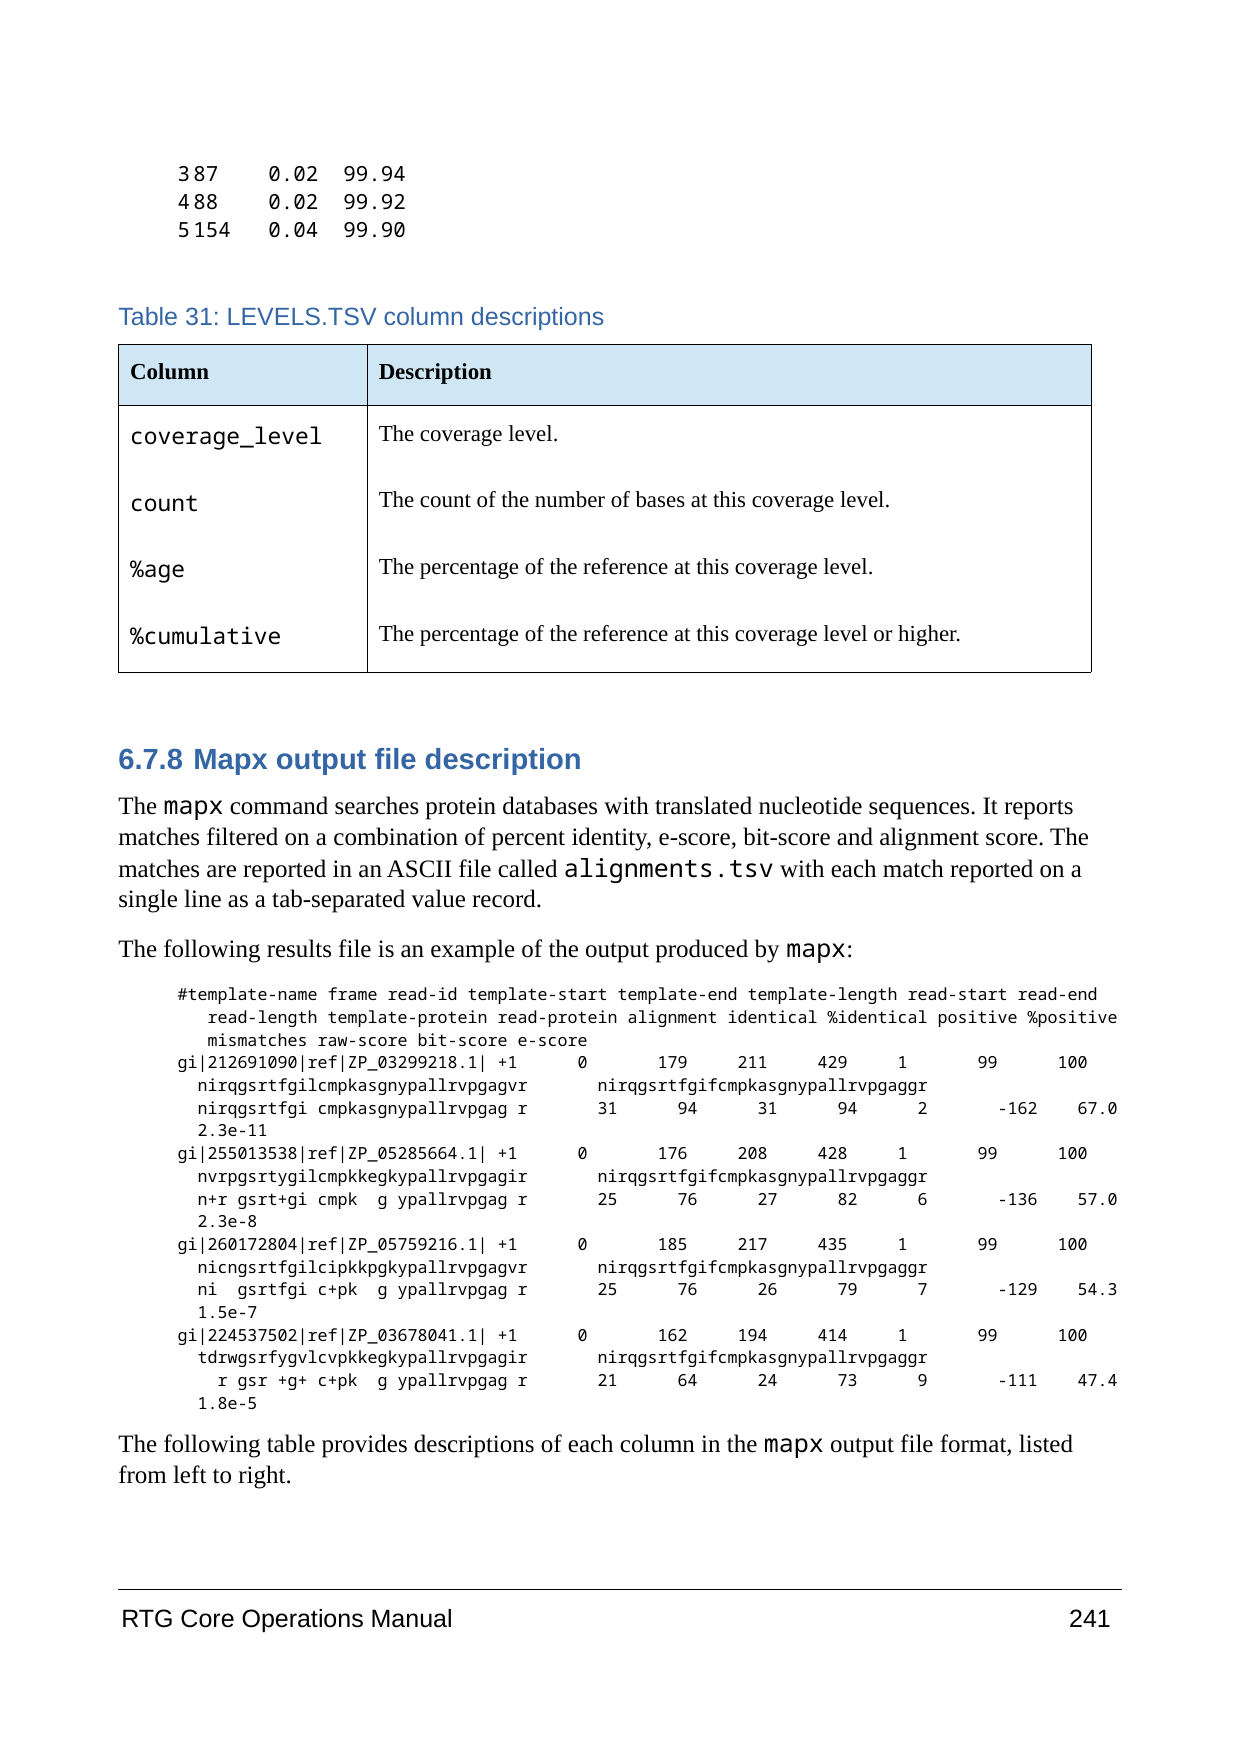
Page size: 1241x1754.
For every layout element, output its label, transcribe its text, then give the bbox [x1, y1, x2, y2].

text Table 31: LEVELS.TSV column descriptions [118, 302, 1122, 331]
text The mapx command searches protein databases with translated nucleotide sequences. It reports matches filtered on a combination of percent identity, e-score, bit-score and alignment score. The matches are reported in an ASCII file called alignments.tsv with each match reported on a single line as a tab-separated value record. [118, 788, 1122, 913]
table_cell The count of the number of bases at this coverage level. [368, 472, 1091, 538]
table_header Column [119, 345, 367, 405]
table_cell %age [119, 539, 367, 605]
text 5 154 0.04 99.90 [177, 216, 1122, 244]
text The following table provides descriptions of each column in the mapx output file format, listed from left to right. [118, 1426, 1122, 1489]
subtitle Mapx output file description [118, 742, 1122, 775]
table_cell coverage_level [119, 406, 367, 472]
text gi|260172804|ref|ZP_05759216.1| +1 0 185 217 435 1 99 100 nicngsrtfgilcipkkpgkypallrvpgagvr nirqgsrtfgifcmpkasgnypallrvpgaggr ni gsrtfgi c+pk g ypallrvpgag r 25 76 26 79 7 -129 54.3 1.5e-7 [177, 1232, 1122, 1323]
table_header Description [368, 345, 1091, 405]
text #template-name frame read-id template-start template-end template-length read-start read-end read-length template-protein read-protein alignment identical %identical positive %positive mismatches raw-score bit-score e-score [177, 983, 1122, 1051]
text gi|255013538|ref|ZP_05285664.1| +1 0 176 208 428 1 99 100 nvrpgsrtygilcmpkkegkypallrvpgagir nirqgsrtfgifcmpkasgnypallrvpgaggr n+r gsrt+gi cmpk g ypallrvpgag r 25 76 27 82 6 -136 57.0 2.3e-8 [177, 1142, 1122, 1232]
text gi|224537502|ref|ZP_03678041.1| +1 0 162 194 414 1 99 100 tdrwgsrfygvlcvpkkegkypallrvpgagir nirqgsrtfgifcmpkasgnypallrvpgaggr r gsr +g+ c+pk g ypallrvpgag r 21 64 24 73 9 -111 47.4 1.8e-5 [177, 1323, 1122, 1414]
table_cell The coverage level. [368, 406, 1091, 472]
text The following results file is an example of the output produced by mapx: [118, 931, 1122, 965]
text 4 88 0.02 99.92 [177, 187, 1122, 216]
table_cell The percentage of the reference at this coverage level. [368, 539, 1091, 605]
table_cell count [119, 472, 367, 538]
table_cell %cumulative [119, 605, 367, 672]
text 3 87 0.02 99.94 [177, 159, 1122, 187]
text gi|212691090|ref|ZP_03299218.1| +1 0 179 211 429 1 99 100 nirqgsrtfgilcmpkasgnypallrvpgagvr nirqgsrtfgifcmpkasgnypallrvpgaggr nirqgsrtfgi cmpkasgnypallrvpgag r 31 94 31 94 2 -162 67.0 2.3e-11 [177, 1051, 1122, 1142]
table_cell The percentage of the reference at this coverage level or higher. [368, 605, 1091, 672]
